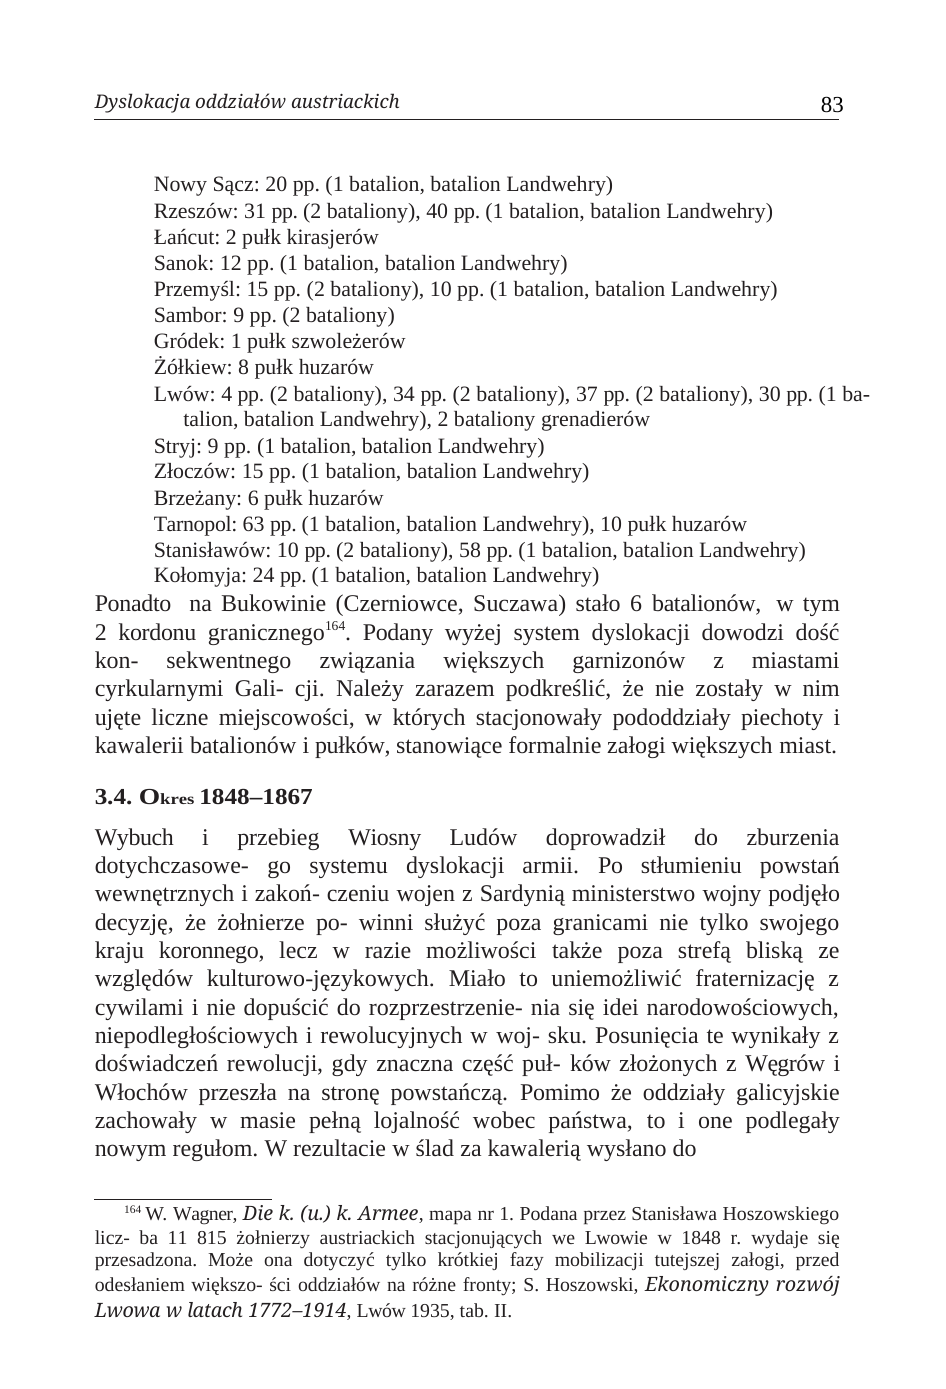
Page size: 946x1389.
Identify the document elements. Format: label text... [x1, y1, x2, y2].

text Przemyśl: 15 pp. (2 bataliony), 10 pp. (1 batalion, batalion Landwehry) [153, 276, 879, 301]
text Sanok: 12 pp. (1 batalion, batalion Landwehry) [153, 250, 879, 275]
text Nowy Sącz: 20 pp. (1 batalion, batalion Landwehry) [153, 171, 879, 197]
text 3.4. Okres 1848–1867 [94, 783, 879, 809]
text Ponadto na Bukowinie (Czerniowce, Suczawa) stało 6 batalionów, w tym 2 kordonu granicznego164. Podany wyżej system dyslokacji dowodzi dość kon- sekwentnego związania większych garnizonów z miastami cyrkularnymi Gali- cji. Należy zarazem podkreślić, że nie zostały w nim ujęte liczne miejscowości, w których stacjonowały pododdziały piechoty i kawalerii batalionów i pułków, stanowiące formalnie załogi większych miast. [94, 589, 840, 758]
text Wybuch i przebieg Wiosny Ludów doprowadził do zburzenia dotychczasowe- go systemu dyslokacji armii. Po stłumieniu powstań wewnętrznych i zakoń- czeniu wojen z Sardynią ministerstwo wojny podjęło decyzję, że żołnierze po- winni służyć poza granicami nie tylko swojego kraju koronnego, lecz w razie możliwości także poza strefą bliską ze względów kulturowo-językowych. Miało to uniemożliwić fraternizację z cywilami i nie dopuścić do rozprzestrzenie- nia się idei narodowościowych, niepodległościowych i rewolucyjnych w woj- sku. Posunięcia te wynikały z doświadczeń rewolucji, gdy znaczna część puł- ków złożonych z Węgrów i Włochów przeszła na stronę powstańczą. Pomimo że oddziały galicyjskie zachowały w masie pełną lojalność wobec państwa, to i one podlegały nowym regułom. W rezultacie w ślad za kawalerią wysłano do [94, 823, 840, 1162]
text 164 W. Wagner, Die k. (u.) k. Armee, mapa nr 1. Podana przez Stanisława Hoszowskiego licz- ba 11 815 żołnierzy austriackich stacjonujących we Lwowie w 1848 r. wydaje się przesadzona. Może ona dotyczyć tylko krótkiej fazy mobilizacji tutejszej załogi, przed odesłaniem większo- ści oddziałów na różne fronty; S. Hoszowski, Ekonomiczny rozwój Lwowa w latach 1772–1914, Lwów 1935, tab. II. [94, 1191, 840, 1323]
text Lwów: 4 pp. (2 bataliony), 34 pp. (2 bataliony), 37 pp. (2 bataliony), 30 pp. (1 ba- talion, batalion Landwehry), 2 bataliony grenadierów [153, 381, 879, 432]
text Sambor: 9 pp. (2 bataliony) Gródek: 1 pułk szwoleżerów Żółkiew: 8 pułk huzarów [153, 302, 408, 379]
text Tarnopol: 63 pp. (1 batalion, batalion Landwehry), 10 pułk huzarów Stanisławów: 10 pp. (2 bataliony), 58 pp. (1 batalion, batalion Landwehry) Kołomyja: 24 pp. (1 batalion, batalion Landwehry) [153, 511, 807, 588]
text Stryj: 9 pp. (1 batalion, batalion Landwehry) Złoczów: 15 pp. (1 batalion, batalion Landwehry) Brzeżany: 6 pułk huzarów [153, 433, 592, 510]
text Rzeszów: 31 pp. (2 bataliony), 40 pp. (1 batalion, batalion Landwehry) Łańcut: 2 pułk kirasjerów [153, 198, 774, 249]
